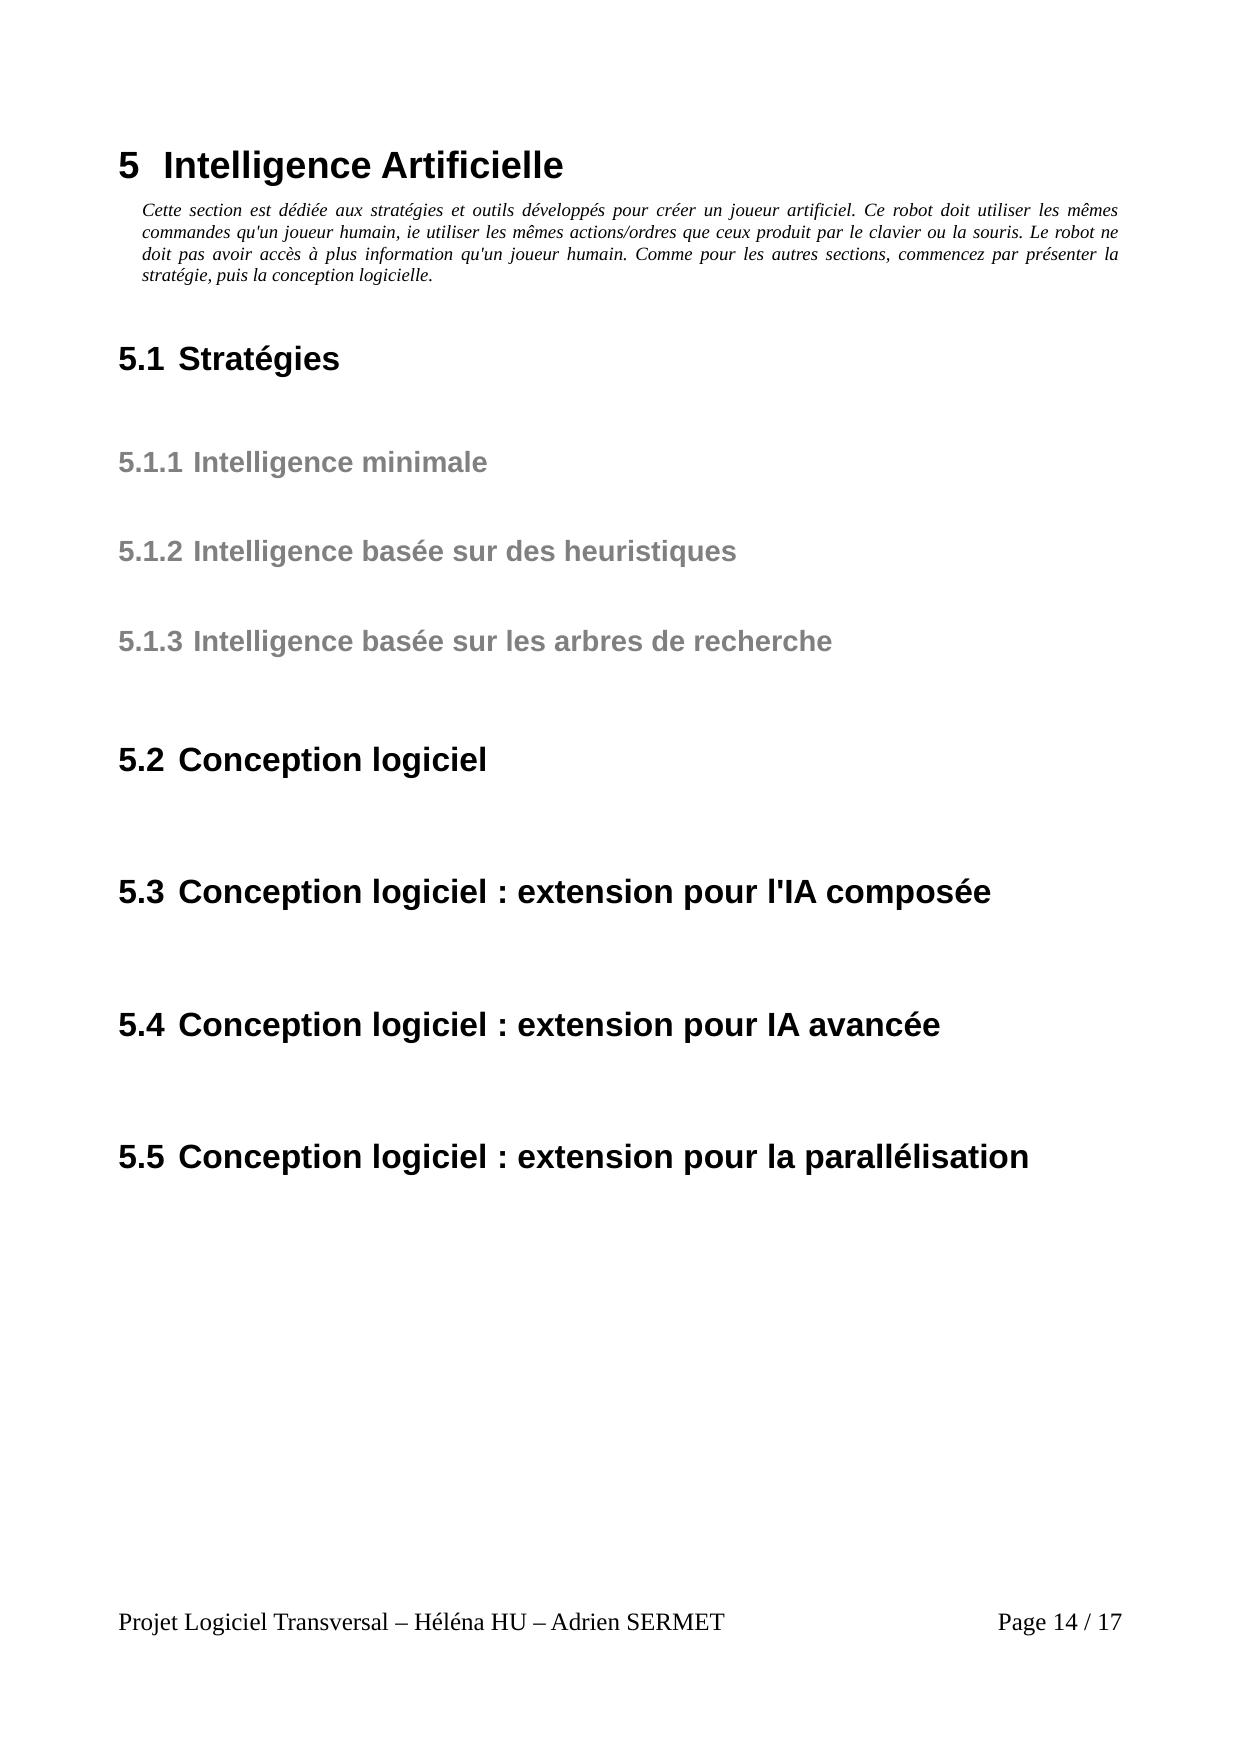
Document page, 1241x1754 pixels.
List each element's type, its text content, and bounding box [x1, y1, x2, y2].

subtitle Intelligence basée sur les arbres de recherche [118, 624, 1122, 657]
subtitle Stratégies [118, 339, 1122, 378]
subtitle Intelligence minimale [118, 445, 1122, 478]
subtitle Conception logiciel [118, 740, 1122, 778]
subtitle Conception logiciel : extension pour l'IA composée [118, 872, 1122, 911]
subtitle Intelligence Artificielle [118, 143, 1122, 187]
subtitle Conception logiciel : extension pour la parallélisation [118, 1137, 1122, 1176]
text Cette section est dédiée aux stratégies et outils développés pour créer un joueur artificiel. Ce robot doit utiliser les mêmes commandes qu'un joueur humain, ie utiliser les mêmes actions/ordres que ceux produit par le clavier ou la souris. Le robot ne doit pas avoir accès à plus information qu'un joueur humain. Comme pour les autres sections, commencez par présenter la stratégie, puis la conception logicielle. [142, 199, 1122, 286]
subtitle Intelligence basée sur des heuristiques [118, 534, 1122, 568]
subtitle Conception logiciel : extension pour IA avancée [118, 1004, 1122, 1043]
